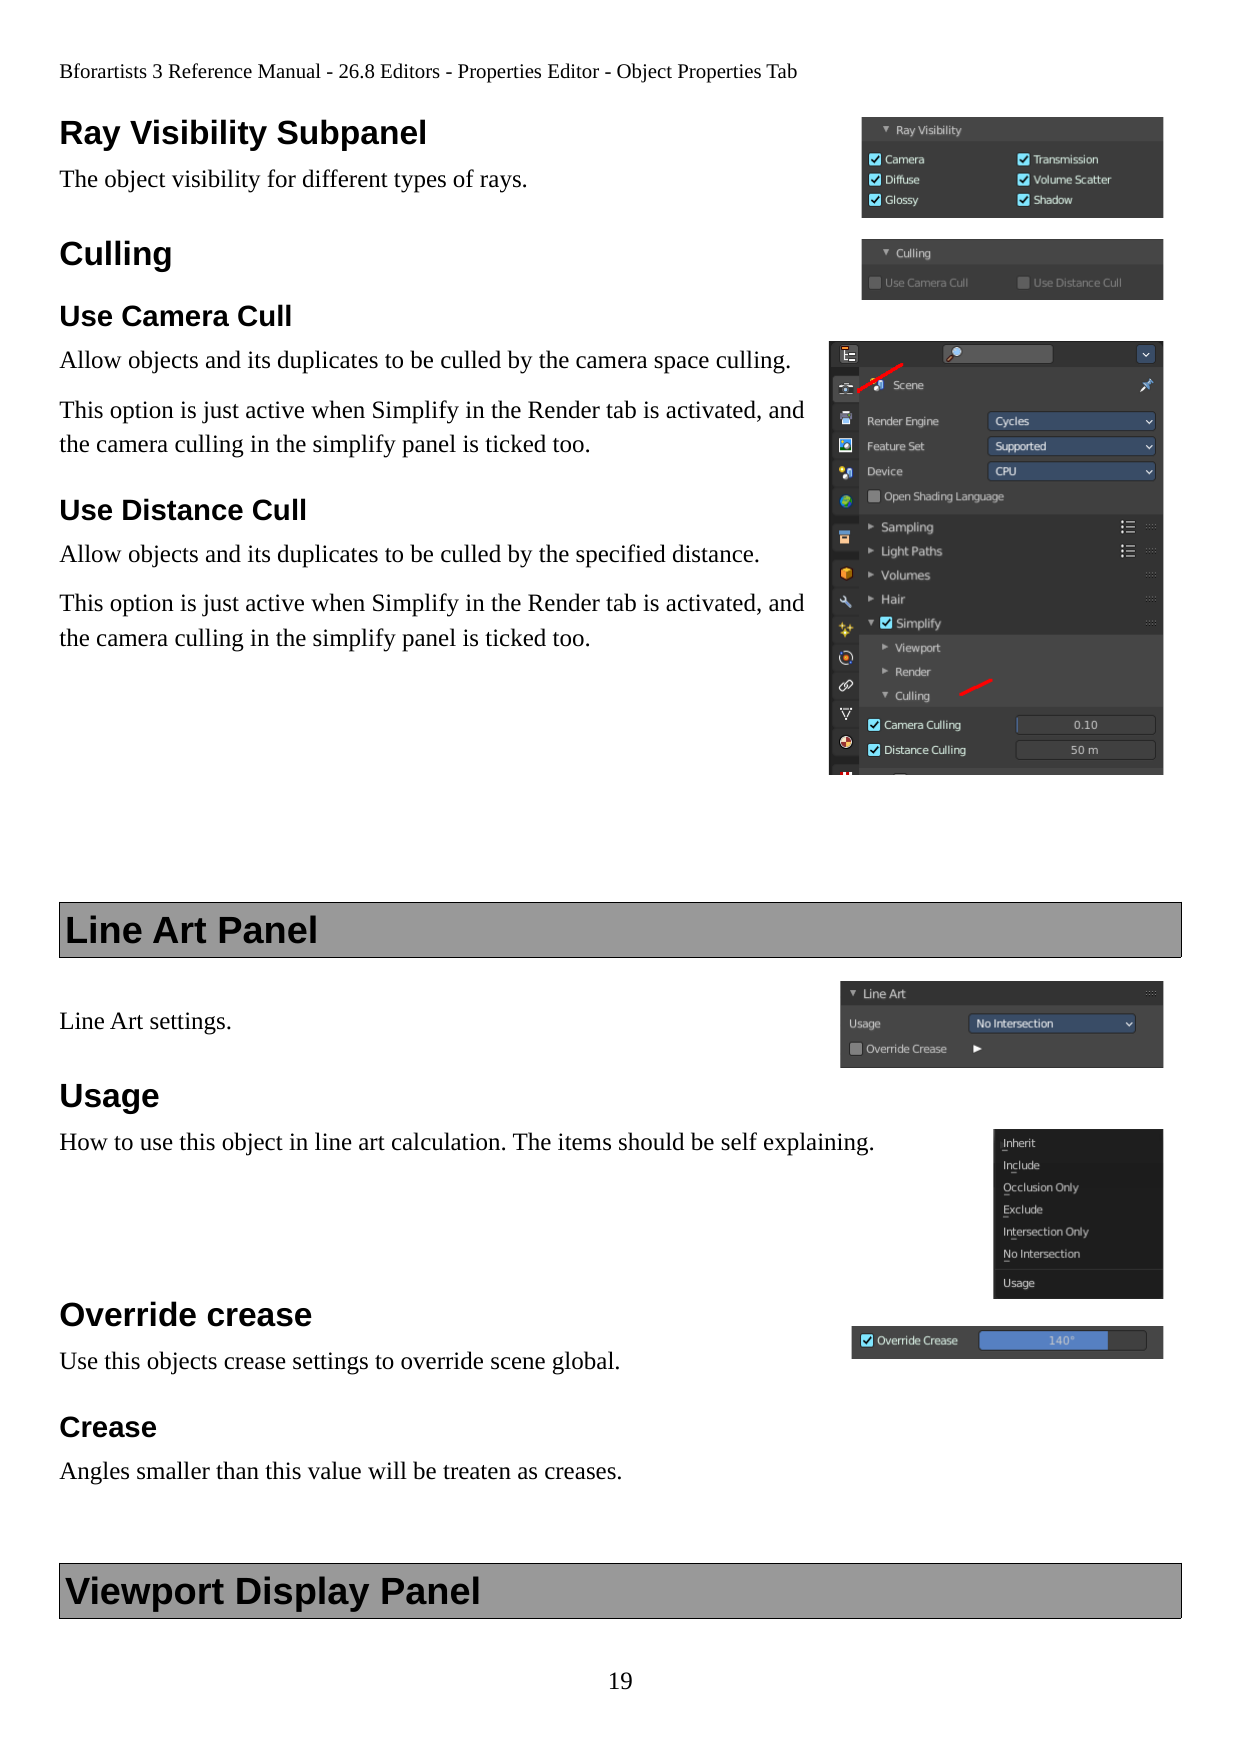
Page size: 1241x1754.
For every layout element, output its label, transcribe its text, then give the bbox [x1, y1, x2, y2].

text Angles smaller than this value will be treaten as creases. [59, 1456, 1181, 1485]
text Line Art settings. [59, 1006, 840, 1035]
text Use this objects crease settings to override scene global. [59, 1346, 1181, 1375]
text [1164, 1006, 1181, 1035]
picture [851, 1326, 1164, 1359]
subtitle Use Distance Cull [59, 493, 828, 527]
subtitle Ray Visibility Subpanel [59, 113, 1181, 151]
text How to use this object in line art calculation. The items should be self explaining. [59, 1127, 1181, 1156]
subtitle Use Camera Cull [59, 299, 1181, 333]
subtitle [1164, 493, 1181, 527]
picture [828, 341, 1164, 775]
text This option is just active when Simplify in the Render tab is activated, and the camera culling in the simplify panel is ticked too. [59, 395, 828, 458]
text Allow objects and its duplicates to be culled by the camera space culling. [59, 346, 828, 374]
picture [840, 981, 1164, 1068]
text Allow objects and its duplicates to be culled by the specified distance. [59, 539, 828, 568]
picture [993, 1129, 1164, 1299]
text This option is just active when Simplify in the Render tab is activated, and the camera culling in the simplify panel is ticked too. [59, 588, 828, 651]
table_header Line Art Panel [60, 903, 1181, 957]
subtitle Crease [59, 1410, 1181, 1444]
subtitle Culling [59, 234, 1181, 272]
subtitle Override crease [59, 1295, 1181, 1334]
text The object visibility for different types of rays. [59, 164, 861, 192]
subtitle Usage [59, 1076, 1181, 1114]
table_header Viewport Display Panel [60, 1564, 1181, 1618]
